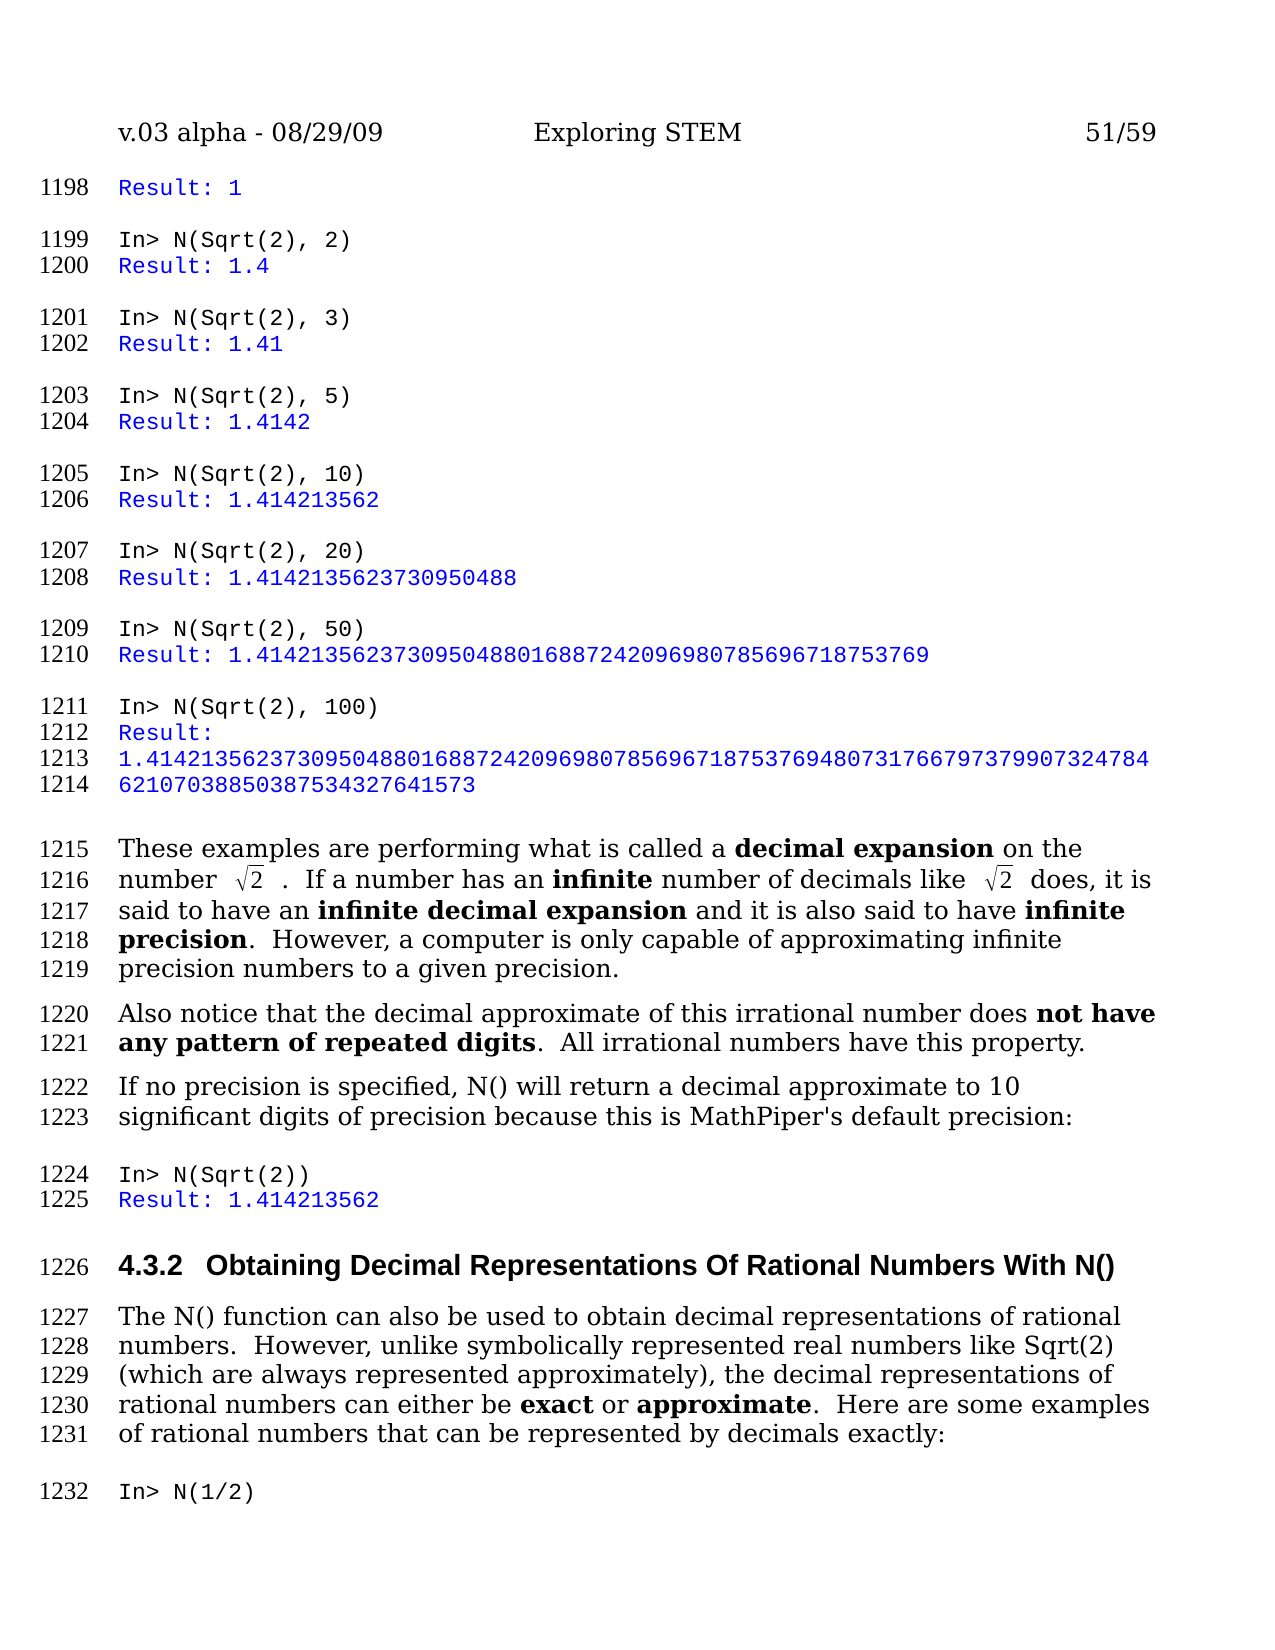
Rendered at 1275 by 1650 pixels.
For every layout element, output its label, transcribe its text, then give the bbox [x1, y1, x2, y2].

text In> N(Sqrt(2), 3) [118, 306, 1157, 332]
text In> N(Sqrt(2), 100) [118, 696, 1157, 721]
text Result: 1.414213562 [118, 488, 1157, 514]
text These examples are performing what is called a decimal expansion on the number. If a number has an infinite number of decimals likedoes, it is said to have an infinite decimal expansion and it is also said to have infinite precision. However, a computer is only capable of approximating infinite precision numbers to a given precision. [118, 834, 1157, 984]
text Also notice that the decimal approximate of this irrational number does not have any pattern of repeated digits. All irrational numbers have this property. [118, 999, 1157, 1058]
text If no precision is specified, N() will return a decimal approximate to 10 significant digits of precision because this is MathPiper's default precision: [118, 1073, 1157, 1131]
text Result: 1.4142 [118, 410, 1157, 436]
text In> N(1/2) [118, 1480, 1157, 1506]
subtitle Obtaining Decimal Representations Of Rational Numbers With N() [118, 1248, 1157, 1281]
text The N() function can also be used to obtain decimal representations of rational numbers. However, unlike symbolically represented real numbers like Sqrt(2) (which are always represented approximately), the decimal representations of rational numbers can either be exact or approximate. Here are some examples of rational numbers that can be represented by decimals exactly: [118, 1302, 1157, 1448]
text In> N(Sqrt(2), 10) [118, 462, 1157, 488]
text In> N(Sqrt(2), 20) [118, 540, 1157, 566]
text Result: 1.41 [118, 332, 1157, 358]
text Result: 1.4142135623730950488016887242096980785696718753769 [118, 644, 1157, 669]
text In> N(Sqrt(2), 5) [118, 384, 1157, 410]
text In> N(Sqrt(2), 2) [118, 229, 1157, 254]
text Result: 1.414213562 [118, 1189, 1157, 1215]
text Result: 1.4 [118, 254, 1157, 281]
text Result: 1 [118, 177, 1157, 203]
text Result: 1.4142135623730950488 [118, 566, 1157, 592]
text In> N(Sqrt(2)) [118, 1163, 1157, 1189]
text Result: 1.414213562373095048801688724209698078569671875376948073176679737990732478462107038850387534327641573 [118, 721, 1157, 799]
text In> N(Sqrt(2), 50) [118, 618, 1157, 644]
